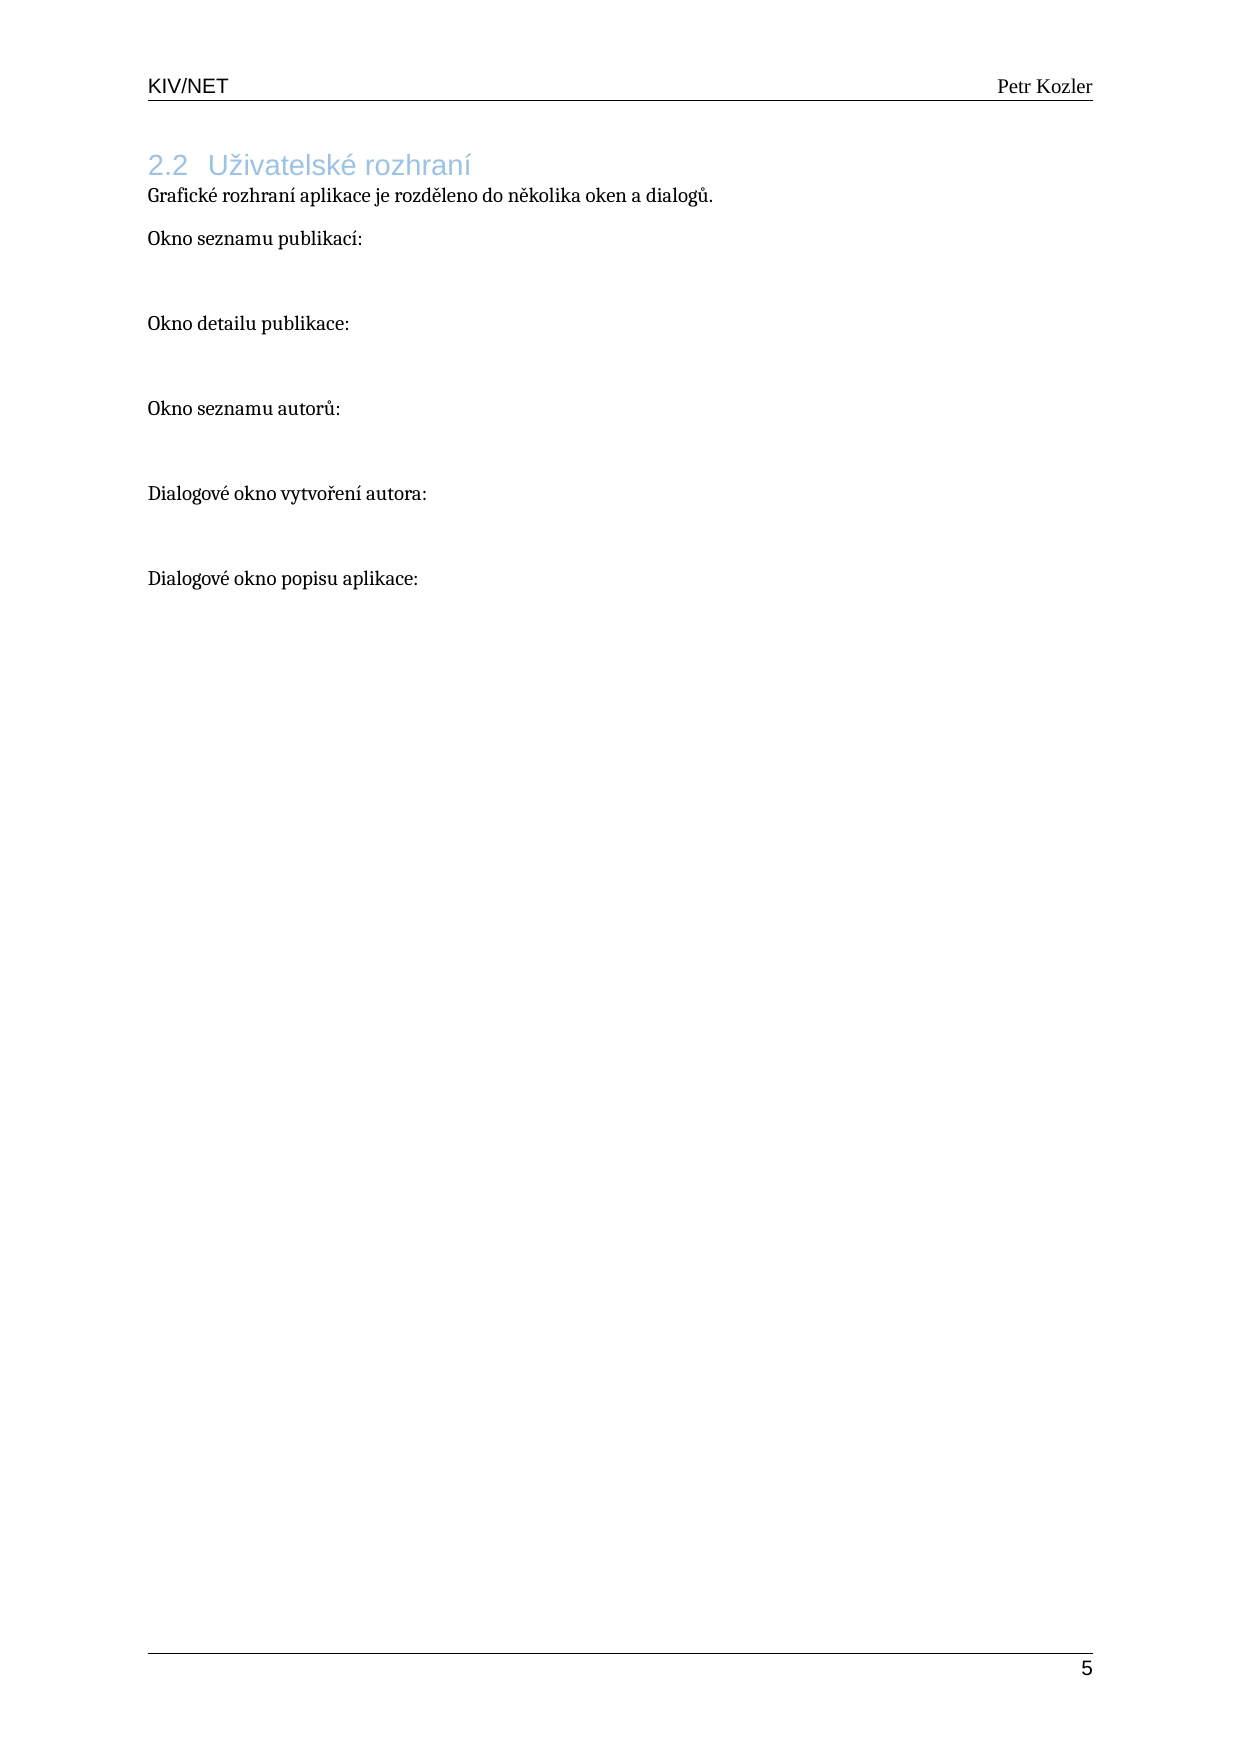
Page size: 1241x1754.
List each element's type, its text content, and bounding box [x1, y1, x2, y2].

text Grafické rozhraní aplikace je rozděleno do několika oken a dialogů. [148, 184, 1093, 208]
text Okno seznamu autorů: [148, 396, 1093, 420]
text Okno detailu publikace: [148, 311, 1093, 335]
text Dialogové okno popisu aplikace: [148, 566, 1093, 590]
text Dialogové okno vytvoření autora: [148, 481, 1093, 505]
text Okno seznamu publikací: [148, 226, 1093, 250]
subtitle Uživatelské rozhraní [148, 148, 1093, 181]
